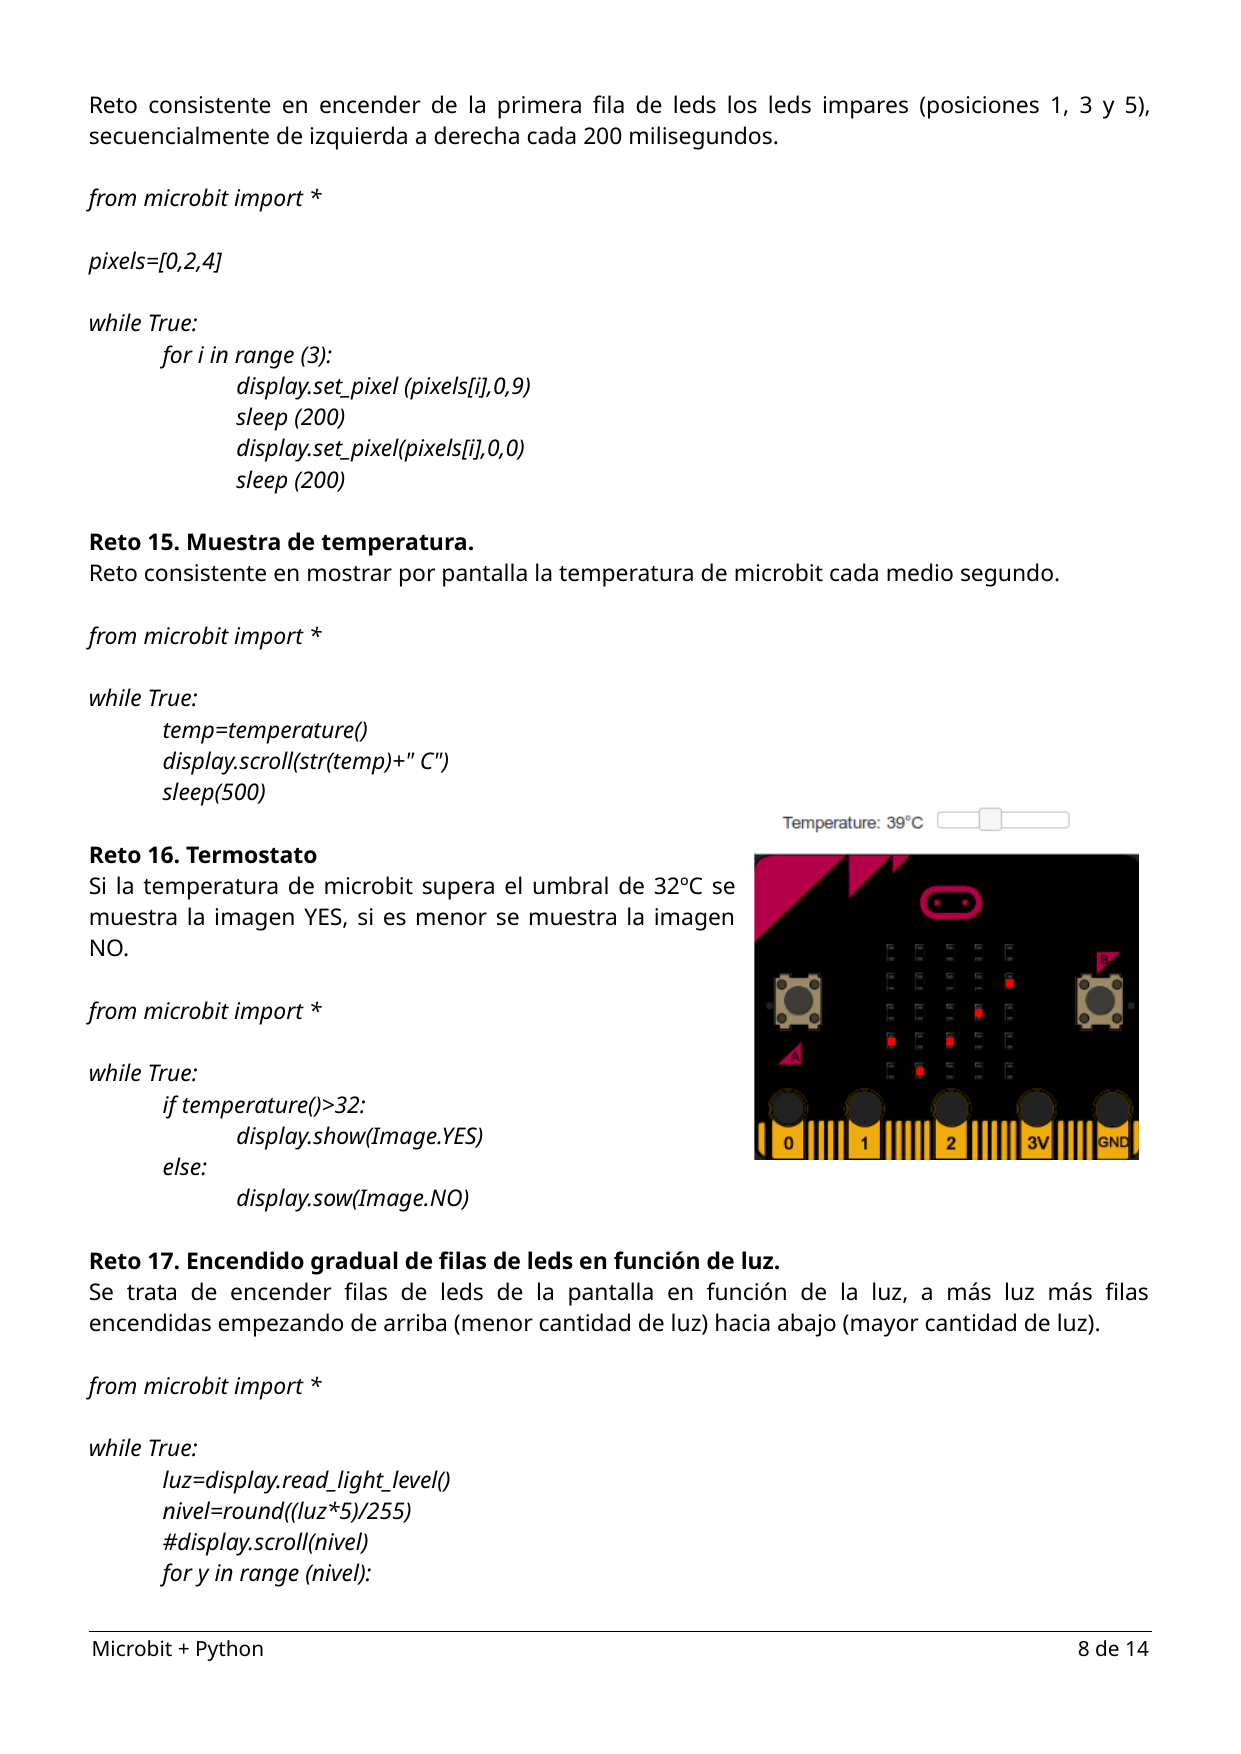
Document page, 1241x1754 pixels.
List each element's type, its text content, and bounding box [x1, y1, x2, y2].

text while True: [88, 682, 1152, 713]
text sleep (200) [88, 463, 1152, 495]
text from microbit import * [88, 1370, 1152, 1401]
text Si la temperatura de microbit supera el umbral de 32ºC se muestra la imagen YES, si es menor se muestra la imagen NO. [88, 870, 754, 963]
text pixels=[0,2,4] [88, 245, 1152, 276]
text else: [88, 1151, 1152, 1182]
text display.sow(Image.NO) [88, 1182, 1152, 1213]
text for i in range (3): [88, 338, 1152, 370]
text Reto 16. Termostato [88, 838, 754, 870]
text Se trata de encender filas de leds de la pantalla en función de la luz, a más luz más filas encendidas empezando de arriba (menor cantidad de luz) hacia abajo (mayor cantidad de luz). [88, 1276, 1152, 1338]
text Reto consistente en mostrar por pantalla la temperatura de microbit cada medio segundo. [88, 557, 1152, 588]
text display.scroll(str(temp)+" C") [88, 745, 1152, 776]
text luz=display.read_light_level() [88, 1463, 1152, 1495]
text if temperature()>32: [88, 1088, 754, 1120]
text while True: [88, 307, 1152, 338]
text from microbit import * [88, 995, 754, 1026]
text #display.scroll(nivel) [88, 1526, 1152, 1557]
text while True: [88, 1057, 754, 1088]
text display.set_pixel (pixels[i],0,9) [88, 370, 1152, 401]
text display.show(Image.YES) [88, 1120, 754, 1151]
picture [754, 800, 1139, 1160]
text display.set_pixel(pixels[i],0,0) [88, 432, 1152, 463]
text [1139, 1088, 1152, 1120]
text sleep(500) [88, 776, 1152, 807]
text temp=temperature() [88, 713, 1152, 745]
text for y in range (nivel): [88, 1557, 1152, 1588]
text Reto 17. Encendido gradual de filas de leds en función de luz. [88, 1245, 1152, 1276]
text from microbit import * [88, 620, 1152, 651]
text while True: [88, 1432, 1152, 1463]
text Reto 15. Muestra de temperatura. [88, 526, 1152, 557]
text nivel=round((luz*5)/255) [88, 1495, 1152, 1526]
text [1139, 1057, 1152, 1088]
text Reto consistente en encender de la primera fila de leds los leds impares (posiciones 1, 3 y 5), secuencialmente de izquierda a derecha cada 200 milisegundos. [88, 88, 1152, 151]
text [1139, 838, 1152, 870]
text sleep (200) [88, 401, 1152, 432]
text from microbit import * [88, 182, 1152, 213]
